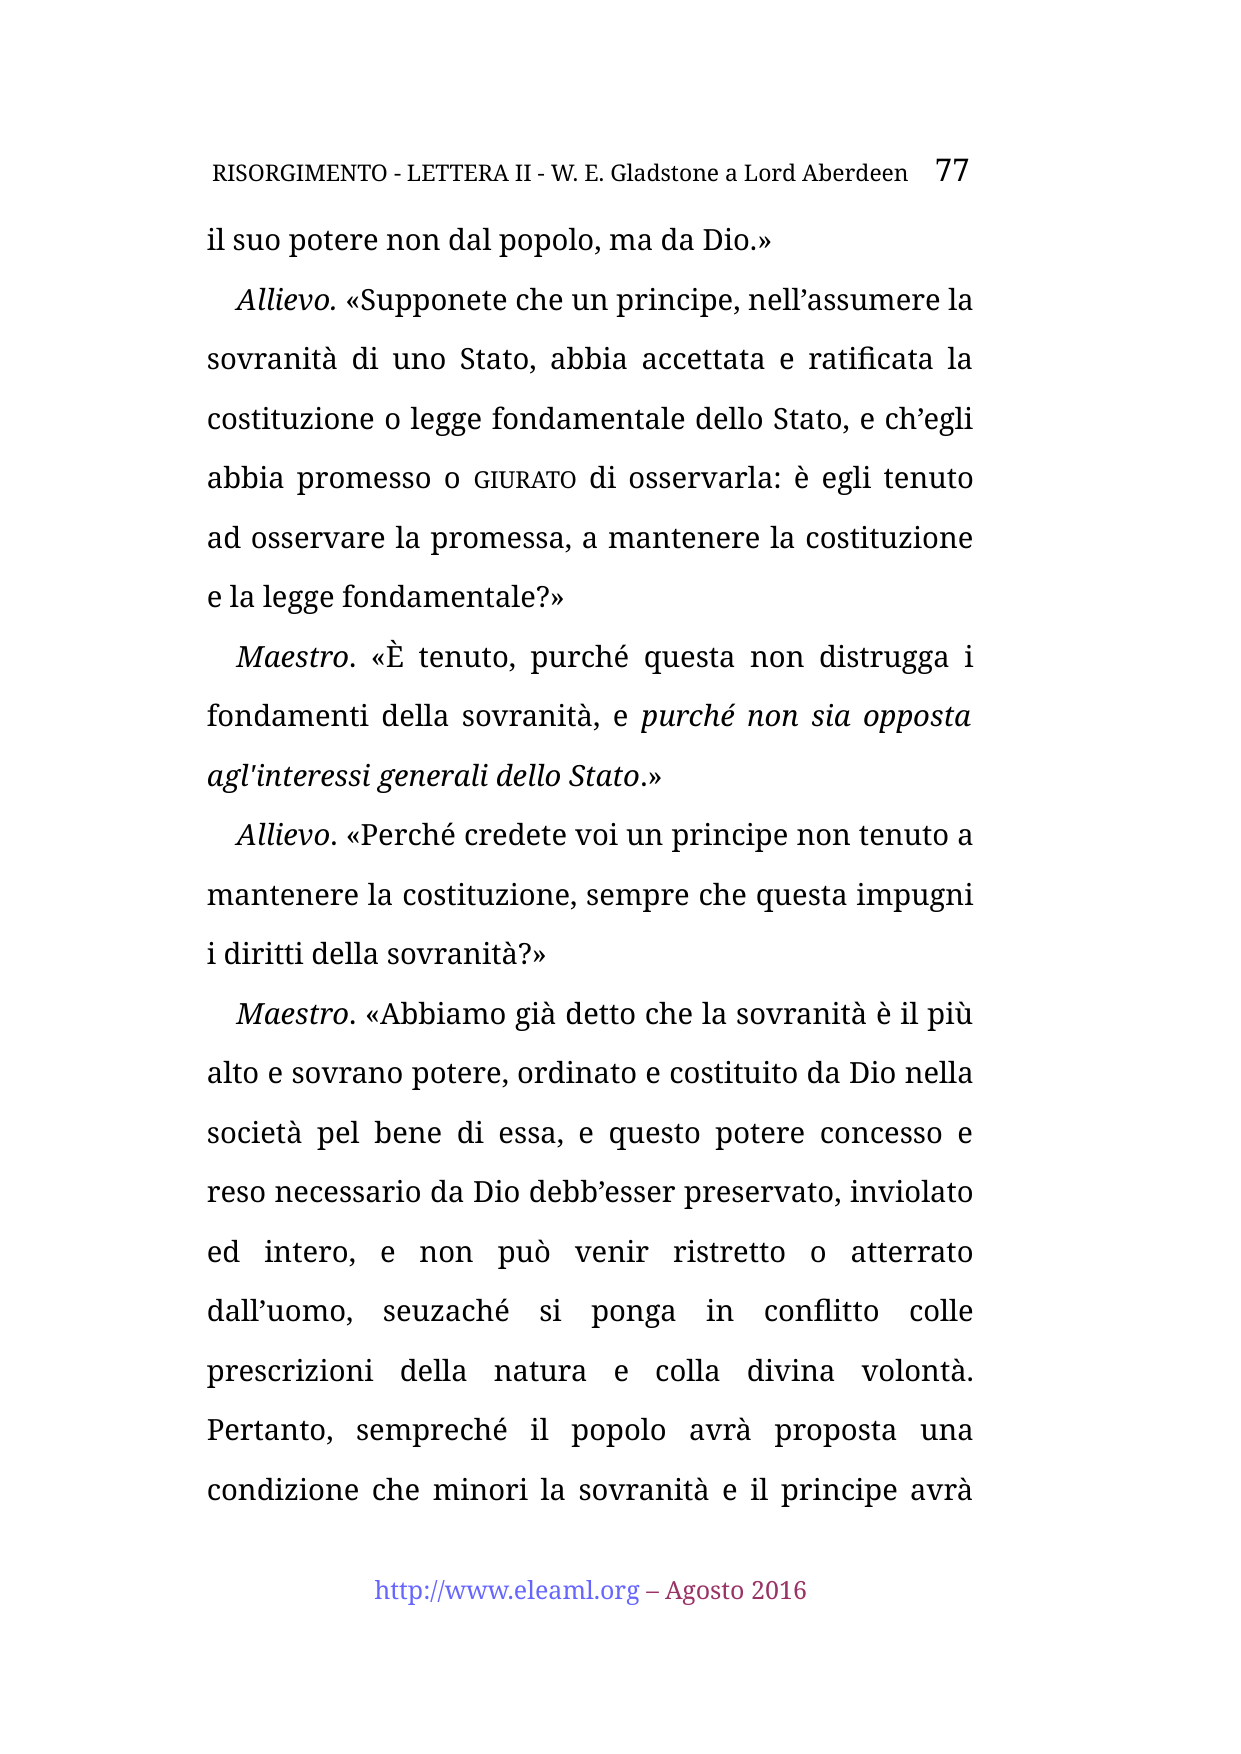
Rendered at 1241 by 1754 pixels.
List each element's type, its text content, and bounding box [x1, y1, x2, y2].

text Allievo. «Supponete che un principe, nell’assumere la sovranità di uno Stato, abbia accettata e ratificata la costituzione o legge fondamentale dello Stato, e ch’egli abbia promesso o giurato di osservarla: è egli tenuto ad osservare la promessa, a mantenere la costituzione e la legge fondamentale?» [207, 279, 974, 616]
text Allievo. «Perché credete voi un principe non tenuto a mantenere la costituzione, sempre che questa impugni i diritti della sovranità?» [207, 814, 974, 973]
text Maestro. «È tenuto, purché questa non distrugga i fondamenti della sovranità, e purché non sia opposta agl'interessi generali dello Stato.» [207, 636, 974, 795]
text Maestro. «Abbiamo già detto che la sovranità è il più alto e sovrano potere, ordinato e costituito da Dio nella società pel bene di essa, e questo potere concesso e reso necessario da Dio debb’esser preservato, inviolato ed intero, e non può venir ristretto o atterrato dall’uomo, seuzaché si ponga in conflitto colle prescrizioni della natura e colla divina volontà. Pertanto, sempreché il popolo avrà proposta una condizione che minori la sovranità e il principe avrà [207, 993, 974, 1508]
text il suo potere non dal popolo, ma da Dio.» [207, 220, 974, 259]
